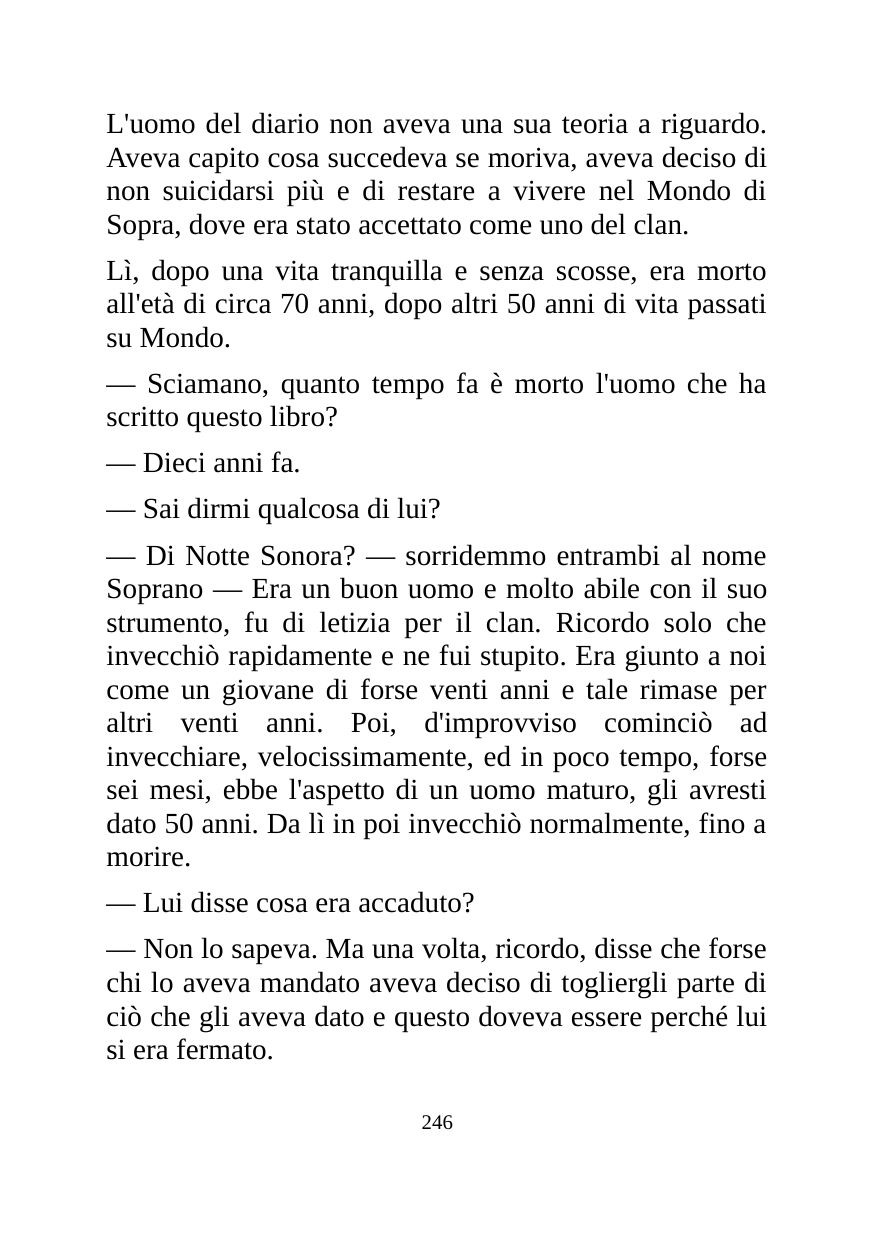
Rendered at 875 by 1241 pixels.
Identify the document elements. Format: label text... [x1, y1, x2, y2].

text — Sai dirmi qualcosa di lui? [106, 492, 768, 525]
text — Sciamano, quanto tempo fa è morto l'uomo che ha scritto questo libro? [106, 366, 768, 433]
text — Dieci anni fa. [106, 446, 768, 479]
text — Non lo sapeva. Ma una volta, ricordo, disse che forse chi lo aveva mandato aveva deciso di togliergli parte di ciò che gli aveva dato e questo doveva essere perché lui si era fermato. [106, 932, 768, 1066]
text Lì, dopo una vita tranquilla e senza scosse, era morto all'età di circa 70 anni, dopo altri 50 anni di vita passati su Mondo. [106, 253, 768, 353]
text — Lui disse cosa era accaduto? [106, 886, 768, 919]
text L'uomo del diario non aveva una sua teoria a riguardo. Aveva capito cosa succedeva se moriva, aveva deciso di non suicidarsi più e di restare a vivere nel Mondo di Sopra, dove era stato accettato come uno del clan. [106, 106, 768, 240]
text — Di Notte Sonora? — sorridemmo entrambi al nome Soprano — Era un buon uomo e molto abile con il suo strumento, fu di letizia per il clan. Ricordo solo che invecchiò rapidamente e ne fui stupito. Era giunto a noi come un giovane di forse venti anni e tale rimase per altri venti anni. Poi, d'improvviso cominciò ad invecchiare, velocissimamente, ed in poco tempo, forse sei mesi, ebbe l'aspetto di un uomo maturo, gli avresti dato 50 anni. Da lì in poi invecchiò normalmente, fino a morire. [106, 538, 768, 873]
